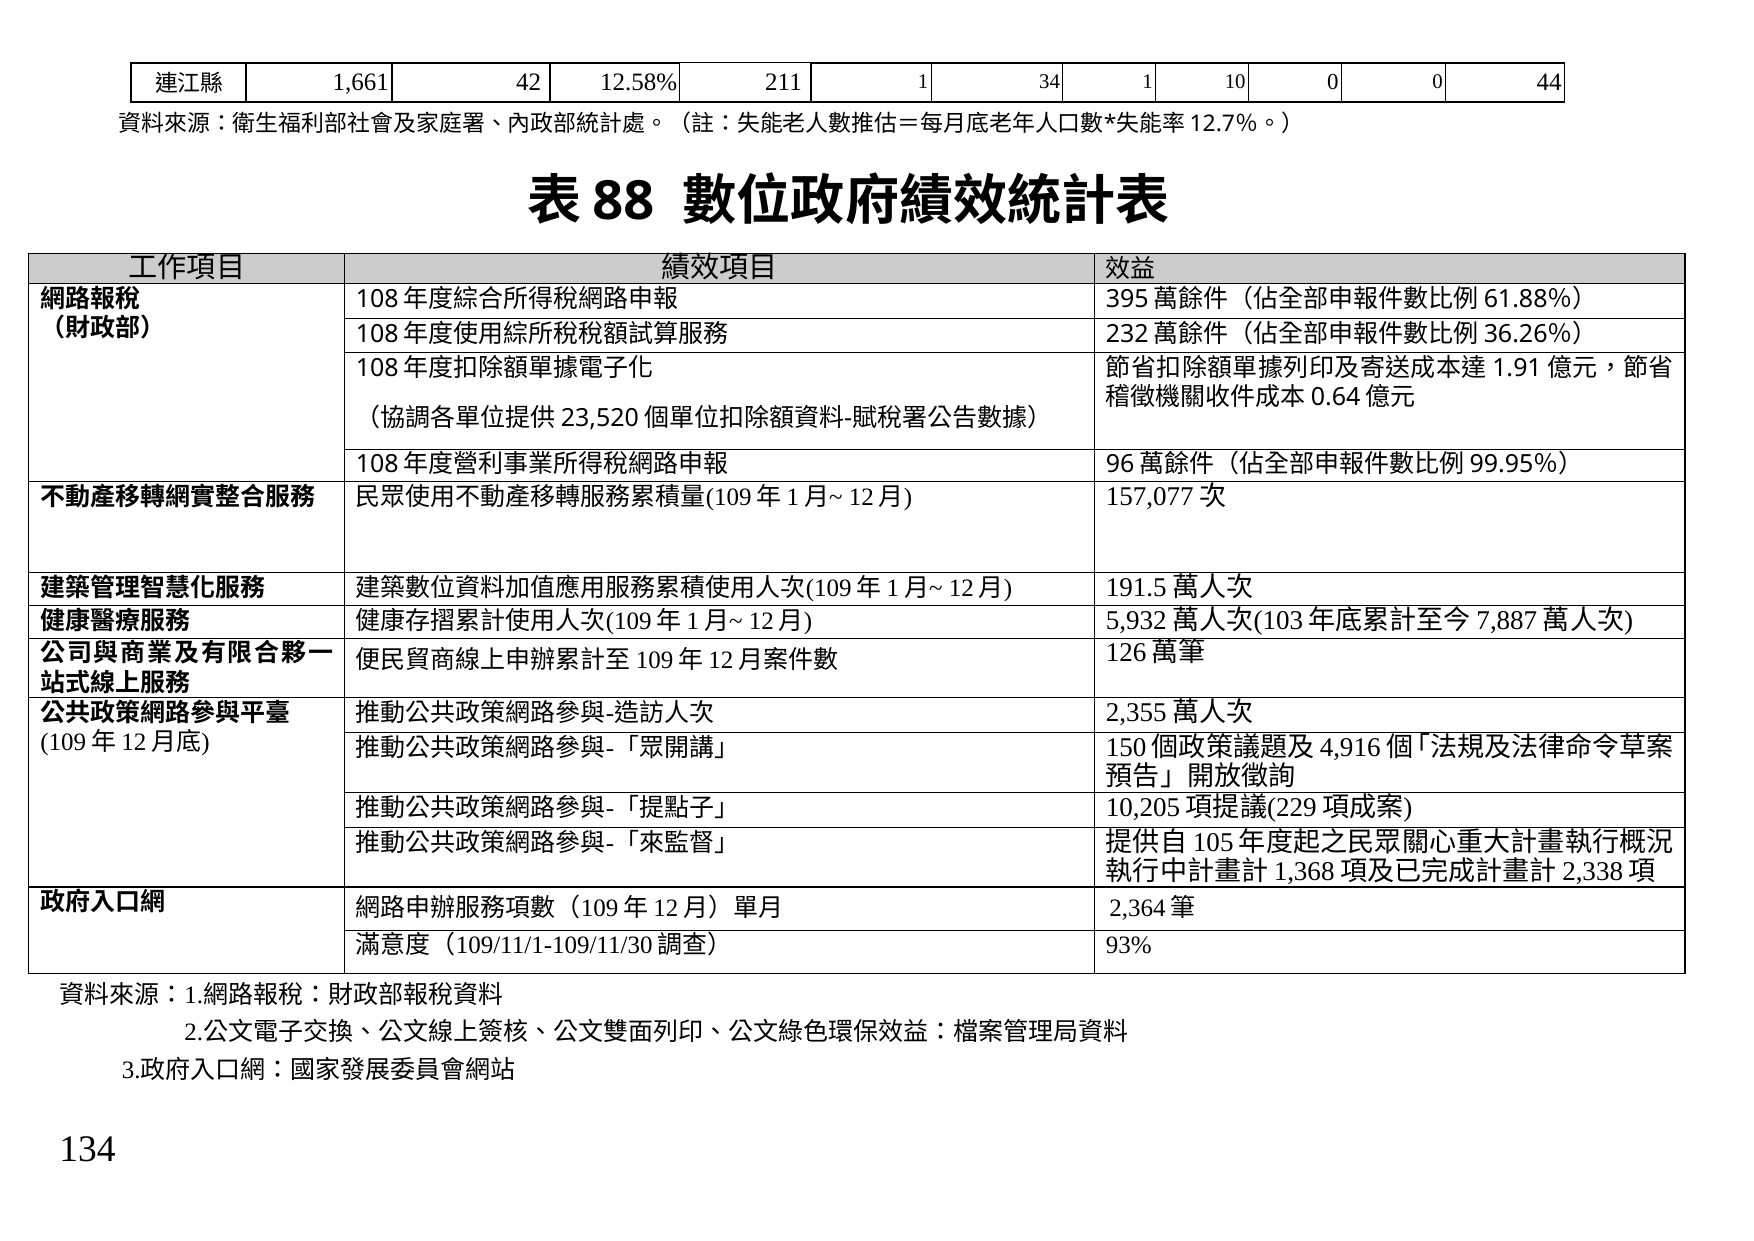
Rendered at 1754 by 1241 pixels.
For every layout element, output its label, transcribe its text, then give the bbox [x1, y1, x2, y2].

table_cell 不動產移轉網實整合服務 [29, 482, 344, 572]
table_cell 395萬餘件（佔全部申報件數比例61.88％） [1095, 284, 1684, 318]
table_cell 12.58% [551, 64, 679, 101]
table_cell 191.5萬人次 [1095, 573, 1684, 605]
table_cell 建築數位資料加值應用服務累積使用人次(109年1月~ 12月) [345, 573, 1094, 605]
table_cell 108年度使用綜所稅稅額試算服務 [345, 319, 1094, 352]
table_cell 126萬筆 [1095, 639, 1684, 697]
table_cell 0 [1342, 64, 1445, 101]
table_cell 建築管理智慧化服務 [29, 573, 344, 605]
table_cell 滿意度（109/11/1-109/11/30調查） [345, 931, 1094, 973]
table_cell 108年度扣除額單據電子化 （協調各單位提供23,520個單位扣除額資料-賦稅署公告數據） [345, 353, 1094, 448]
table_cell 政府入口網 [29, 888, 344, 973]
table_cell 健康醫療服務 [29, 606, 344, 637]
text 2.公文電子交換、公文線上簽核、公文雙面列印、公文綠色環保效益：檔案管理局資料 [59, 1011, 1636, 1049]
text 資料來源：1.網路報稅：財政部報稅資料 [59, 974, 1636, 1011]
text 3.政府入口網：國家發展委員會網站 [59, 1049, 1636, 1086]
text 資料來源：衛生福利部社會及家庭署、內政部統計處。（註：失能老人數推估＝每月底老年人口數*失能率12.7％。） [118, 103, 1636, 140]
table_cell 連江縣 [132, 64, 245, 101]
table_header 效益 [1095, 254, 1684, 283]
table_cell 1 [1063, 64, 1155, 101]
table_cell 網路申辦服務項數（109年12月）單月 [345, 888, 1094, 929]
table_cell 民眾使用不動產移轉服務累積量(109年1月~ 12月) [345, 482, 1094, 572]
table_cell 2,355萬人次 [1095, 698, 1684, 732]
subtitle 表88 數位政府績效統計表 [59, 140, 1636, 253]
table_cell 5,932萬人次(103年底累計至今7,887萬人次) [1095, 606, 1684, 637]
table_cell 108年度綜合所得稅網路申報 [345, 284, 1094, 318]
table_cell 10 [1156, 64, 1248, 101]
table_cell 232萬餘件（佔全部申報件數比例36.26％） [1095, 319, 1684, 352]
table_cell 34 [932, 64, 1062, 101]
table_header 工作項目 [29, 254, 344, 283]
table_cell 推動公共政策網路參與-「來監督」 [345, 828, 1094, 886]
table_cell 公司與商業及有限合夥一站式線上服務 [29, 639, 344, 697]
table_cell 1 [812, 64, 931, 101]
table_cell 網路報稅 （財政部） [29, 284, 344, 481]
table_cell 健康存摺累計使用人次(109年1月~ 12月) [345, 606, 1094, 637]
table_cell 便民貿商線上申辦累計至109年12月案件數 [345, 639, 1094, 697]
table_cell 96萬餘件（佔全部申報件數比例99.95％） [1095, 450, 1684, 481]
table_cell 推動公共政策網路參與-「眾開講」 [345, 733, 1094, 792]
table_cell 211 [680, 63, 810, 101]
table_cell 推動公共政策網路參與-「提點子」 [345, 793, 1094, 827]
table_cell 提供自105年度起之民眾關心重大計畫執行概況執行中計畫計1,368項及已完成計畫計2,338項 [1095, 828, 1684, 886]
table_header 績效項目 [345, 254, 1094, 283]
table_cell 公共政策網路參與平臺 (109年12月底) [29, 698, 344, 886]
table_cell 150個政策議題及4,916個「法規及法律命令草案預告」開放徵詢 [1095, 733, 1684, 792]
table_cell 108年度營利事業所得稅網路申報 [345, 450, 1094, 481]
table_cell 1,661 [247, 64, 391, 101]
table_cell 2,364筆 [1095, 888, 1684, 929]
table_cell 節省扣除額單據列印及寄送成本達1.91億元，節省稽徵機關收件成本0.64億元 [1095, 353, 1684, 448]
table_cell 42 [393, 64, 549, 101]
table_cell 0 [1249, 64, 1341, 101]
table_cell 推動公共政策網路參與-造訪人次 [345, 698, 1094, 732]
table_cell 157,077次 [1095, 482, 1684, 572]
table_cell 93% [1095, 931, 1684, 973]
table_cell 10,205項提議(229項成案) [1095, 793, 1684, 827]
table_cell 44 [1446, 64, 1564, 101]
